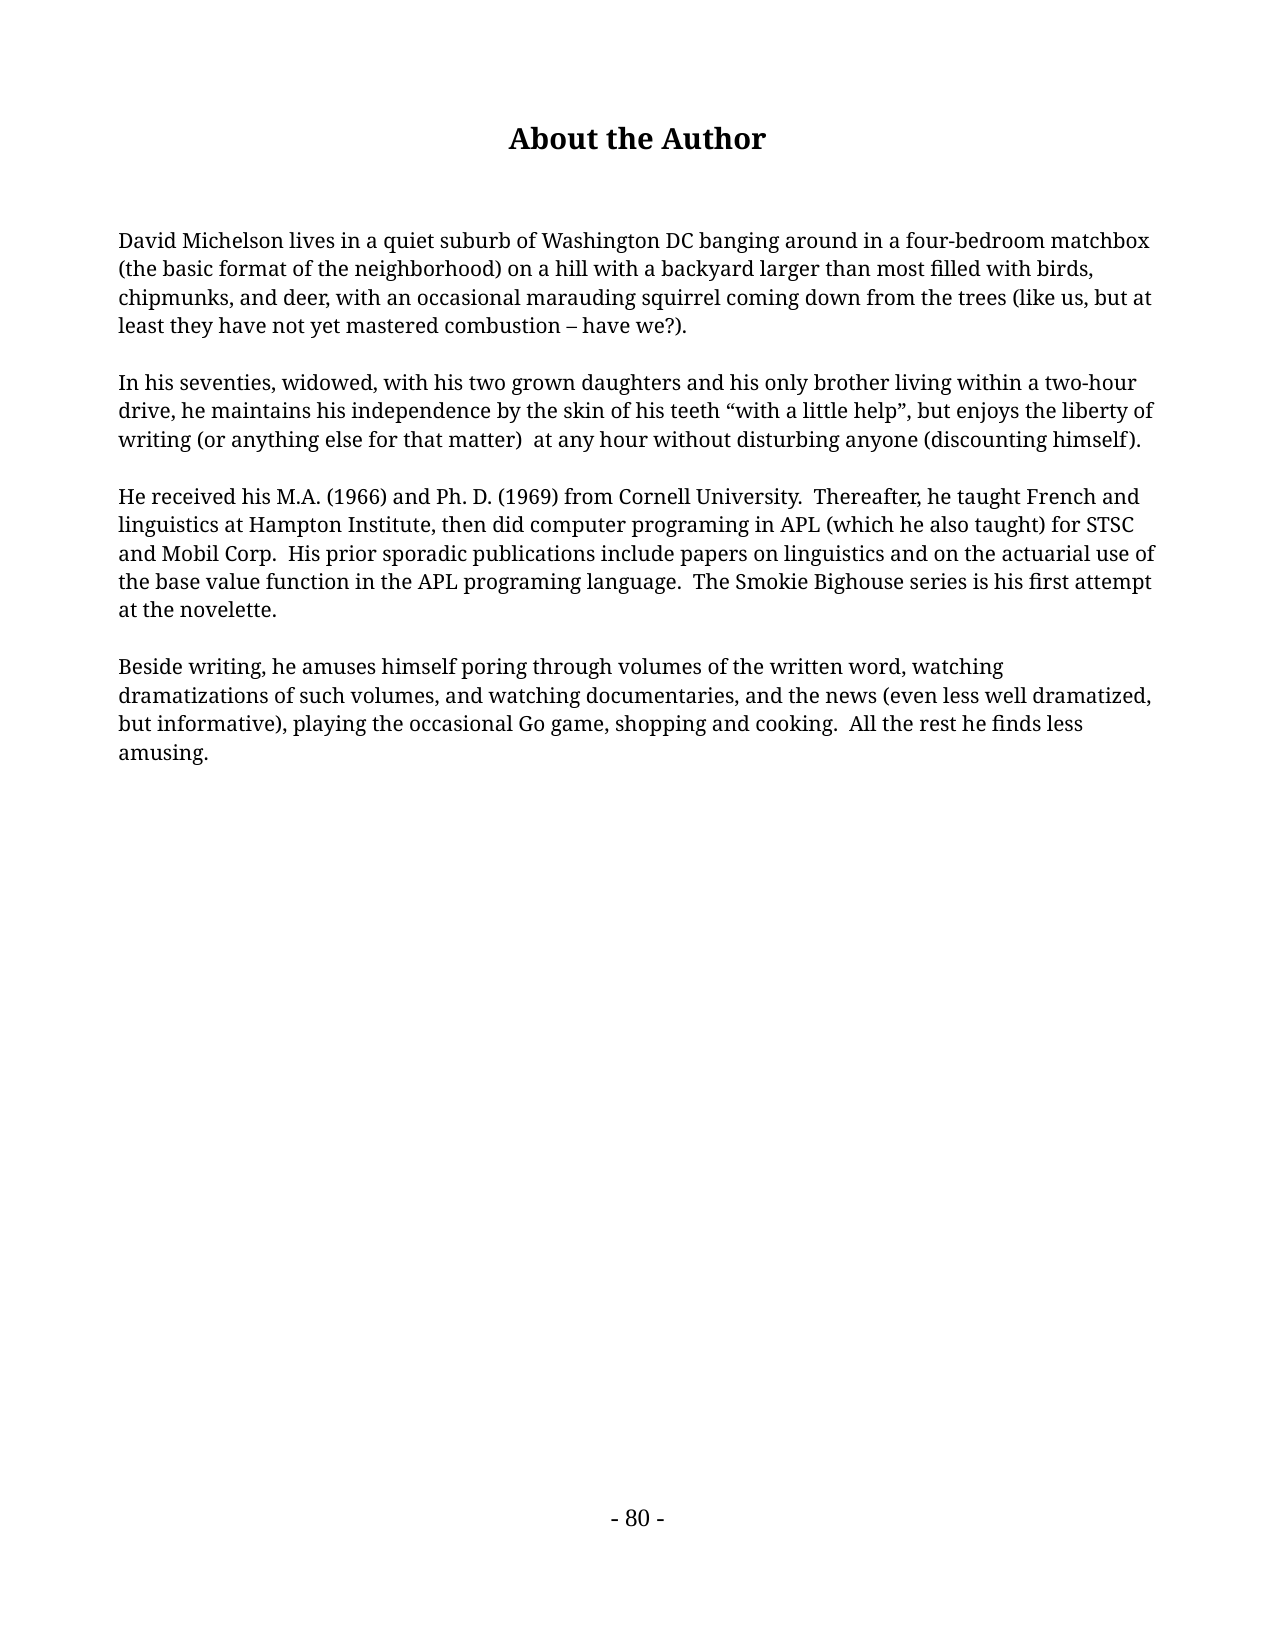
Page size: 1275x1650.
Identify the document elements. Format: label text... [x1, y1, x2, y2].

text David Michelson lives in a quiet suburb of Washington DC banging around in a four-bedroom matchbox (the basic format of the neighborhood) on a hill with a backyard larger than most filled with birds, chipmunks, and deer, with an occasional marauding squirrel coming down from the trees (like us, but at least they have not yet mastered combustion – have we?). [118, 226, 1157, 340]
text In his seventies, widowed, with his two grown daughters and his only brother living within a two-hour drive, he maintains his independence by the skin of his teeth “with a little help”, but enjoys the liberty of writing (or anything else for that matter) at any hour without disturbing anyone (discounting himself). [118, 368, 1157, 453]
text He received his M.A. (1966) and Ph. D. (1969) from Cornell University. Thereafter, he taught French and linguistics at Hampton Institute, then did computer programing in APL (which he also taught) for STSC and Mobil Corp. His prior sporadic publications include papers on linguistics and on the actuarial use of the base value function in the APL programing language. The Smokie Bighouse series is his first attempt at the novelette. [118, 482, 1157, 624]
text Beside writing, he amuses himself poring through volumes of the written word, watching dramatizations of such volumes, and watching documentaries, and the news (even less well dramatized, but informative), playing the occasional Go game, shopping and cooking. All the rest he finds less amusing. [118, 652, 1157, 766]
text About the Author [118, 118, 1157, 158]
